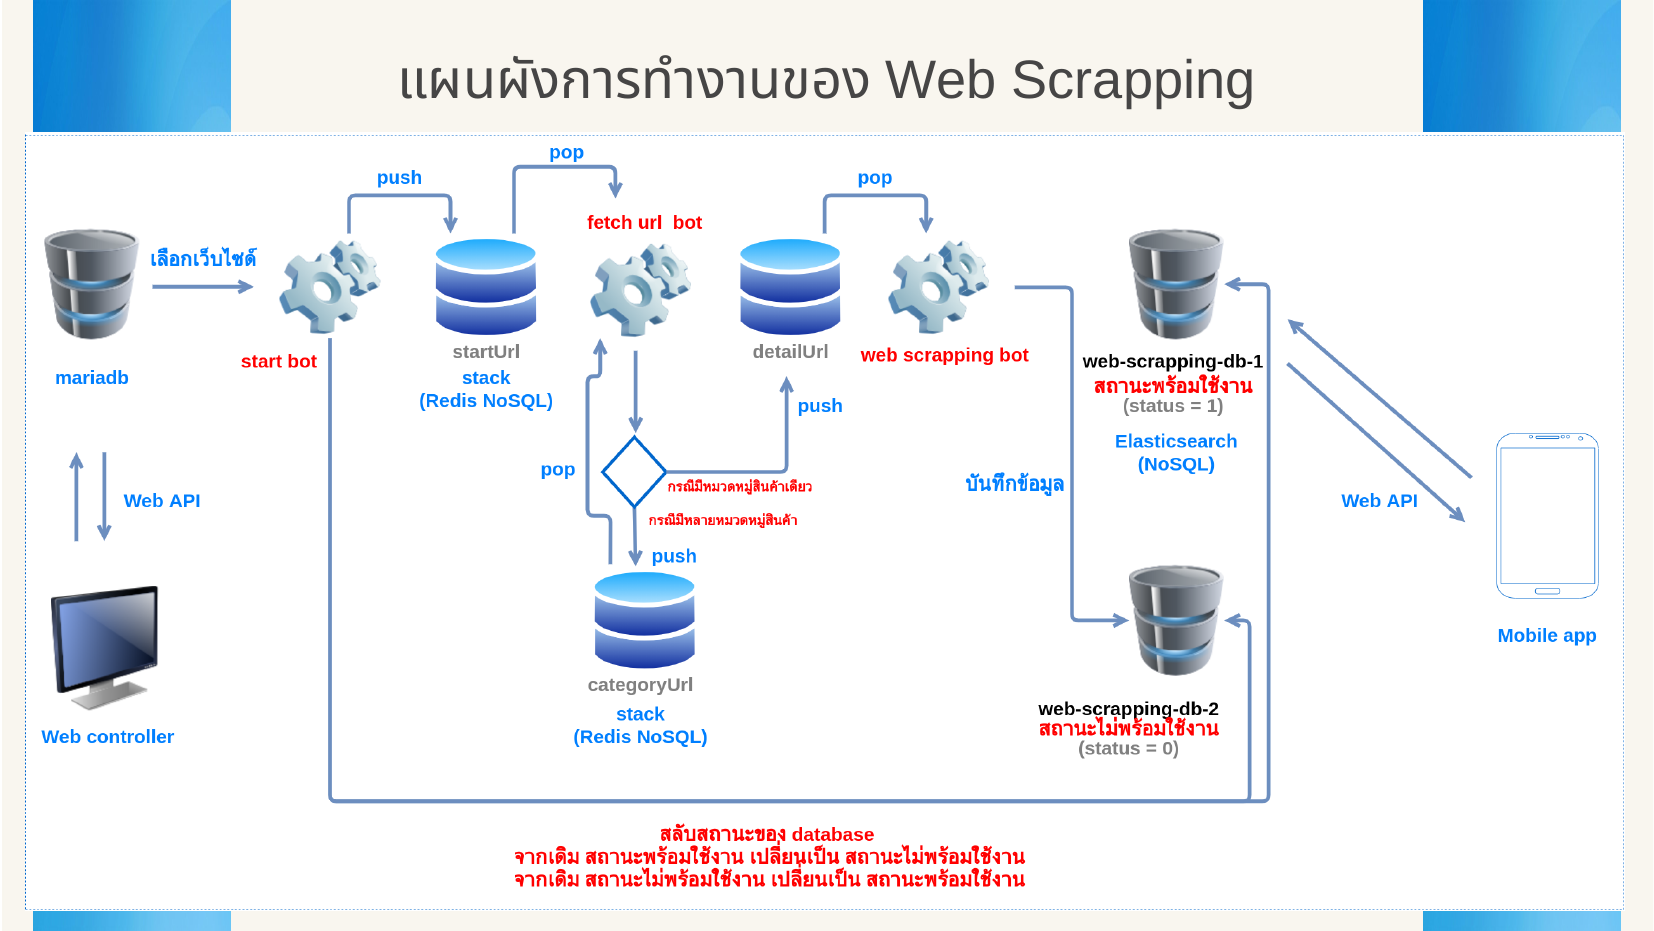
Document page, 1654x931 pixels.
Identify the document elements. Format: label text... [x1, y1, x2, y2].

picture [2, 0, 1654, 931]
title แผนผังการทำงานของ Web Scrapping [231, 7, 1423, 132]
